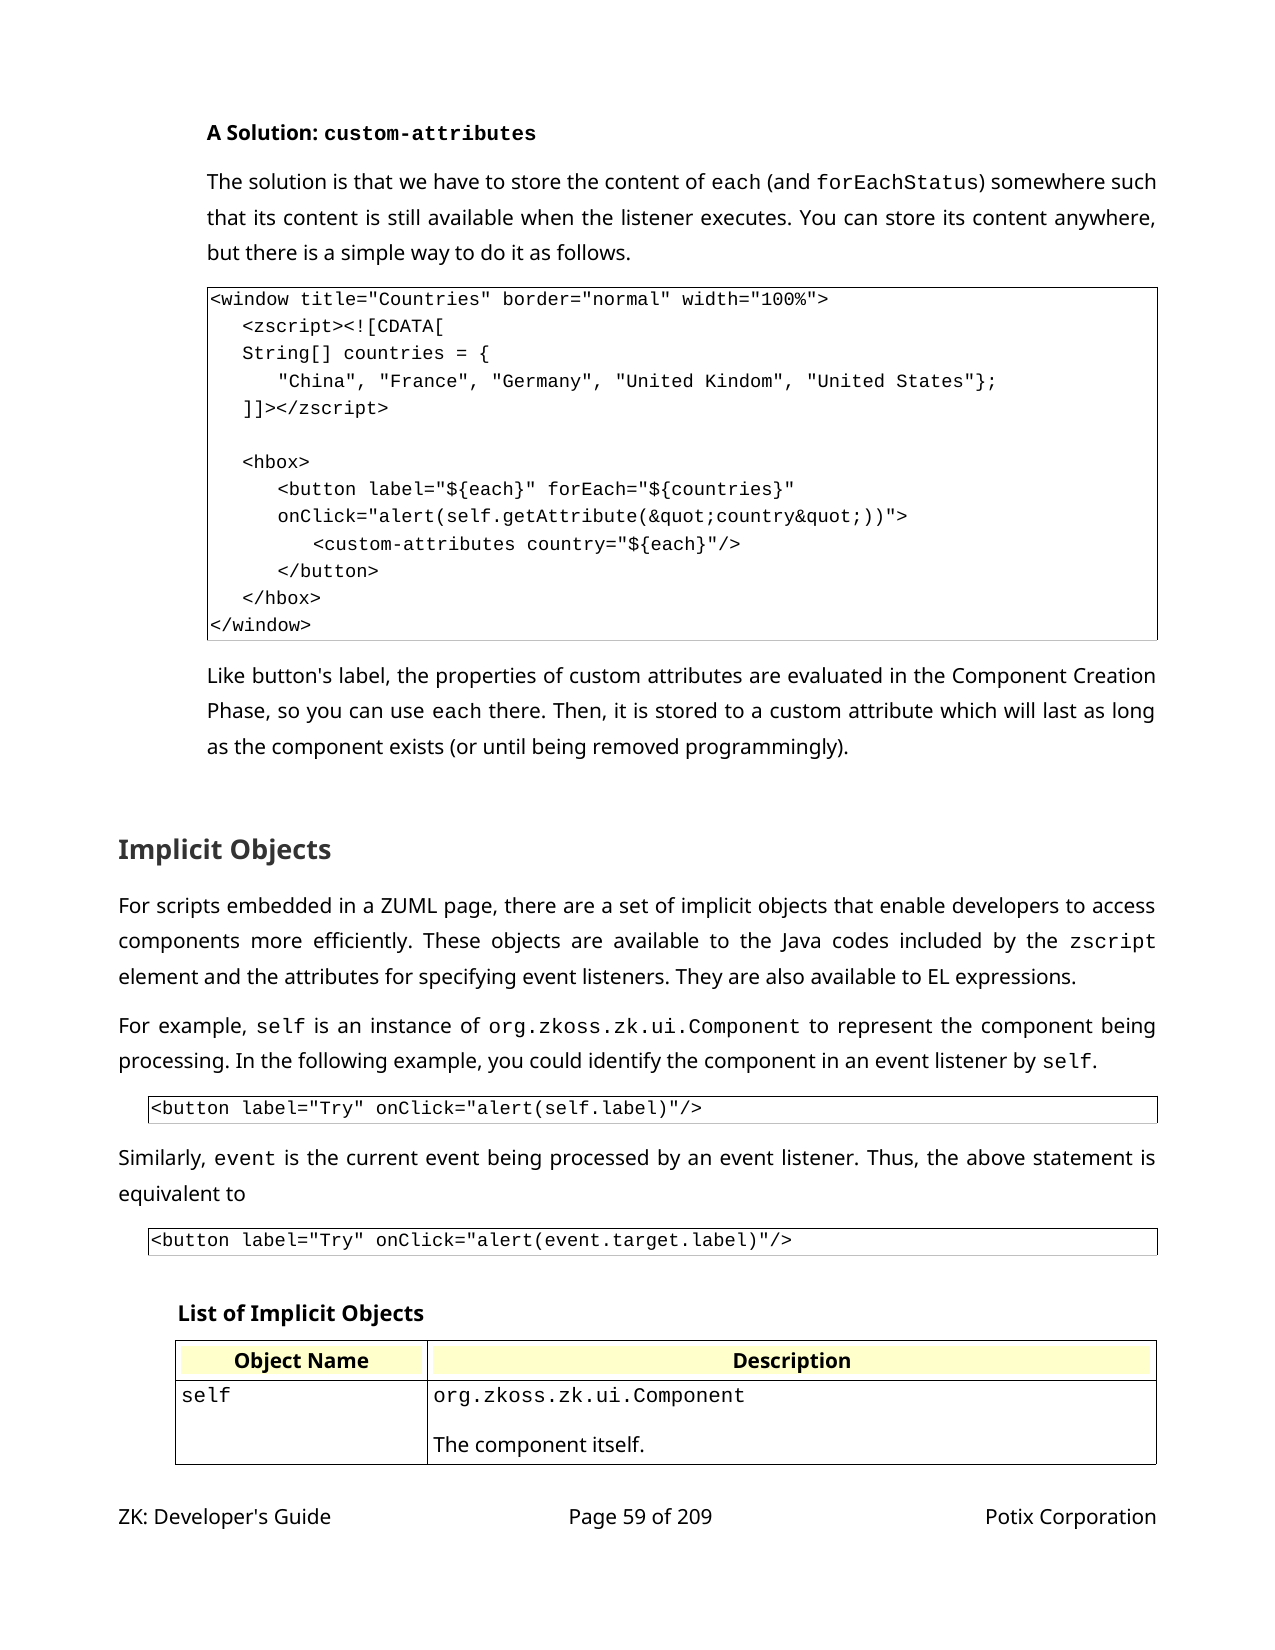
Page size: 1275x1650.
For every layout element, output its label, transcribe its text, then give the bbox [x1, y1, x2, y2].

subtitle List of Implicit Objects [177, 1298, 1157, 1328]
table_cell self [176, 1381, 427, 1464]
subtitle A Solution: custom-attributes [207, 118, 1157, 147]
text Similarly, event is the current event being processed by an event listener. Thus, the above statement is equivalent to [118, 1143, 1157, 1207]
subtitle Implicit Objects [118, 831, 1157, 868]
text <hbox> [208, 450, 1157, 474]
text String[] countries = { [208, 341, 1157, 366]
table_header Description [428, 1341, 1156, 1380]
text For scripts embedded in a ZUML page, there are a set of implicit objects that enable developers to access components more efficiently. These objects are available to the Java codes included by the zscript element and the attributes for specifying event listeners. They are also available to EL expressions. [118, 891, 1157, 990]
table_header Object Name [176, 1341, 427, 1380]
text <window title="Countries" border="normal" width="100%"> [208, 288, 1157, 311]
text For example, self is an instance of org.zkoss.zk.ui.Component to represent the component being processing. In the following example, you could identify the component in an event listener by self. [118, 1011, 1157, 1075]
text <zscript><![CDATA[ [208, 314, 1157, 338]
text </window> [208, 613, 1157, 640]
text <button label="Try" onClick="alert(event.target.label)"/> [149, 1229, 1157, 1255]
text </button> [208, 559, 1157, 583]
text <button label="Try" onClick="alert(self.label)"/> [149, 1097, 1157, 1123]
text Like button's label, the properties of custom attributes are evaluated in the Component Creation Phase, so you can use each there. Then, it is stored to a custom attribute which will last as long as the component exists (or until being removed programmingly). [207, 661, 1157, 760]
text "China", "France", "Germany", "United Kindom", "United States"}; [208, 368, 1157, 393]
table_cell org.zkoss.zk.ui.Component The component itself. [428, 1381, 1156, 1464]
text <button label="${each}" forEach="${countries}" [208, 477, 1157, 501]
text ]]></zscript> [208, 396, 1157, 420]
text </hbox> [208, 586, 1157, 610]
text The solution is that we have to store the content of each (and forEachStatus) somewhere such that its content is still available when the listener executes. You can store its content anywhere, but there is a simple way to do it as follows. [207, 167, 1157, 266]
text <custom-attributes country="${each}"/> [208, 532, 1157, 556]
text onClick="alert(self.getAttribute(&quot;country&quot;))"> [208, 504, 1157, 529]
